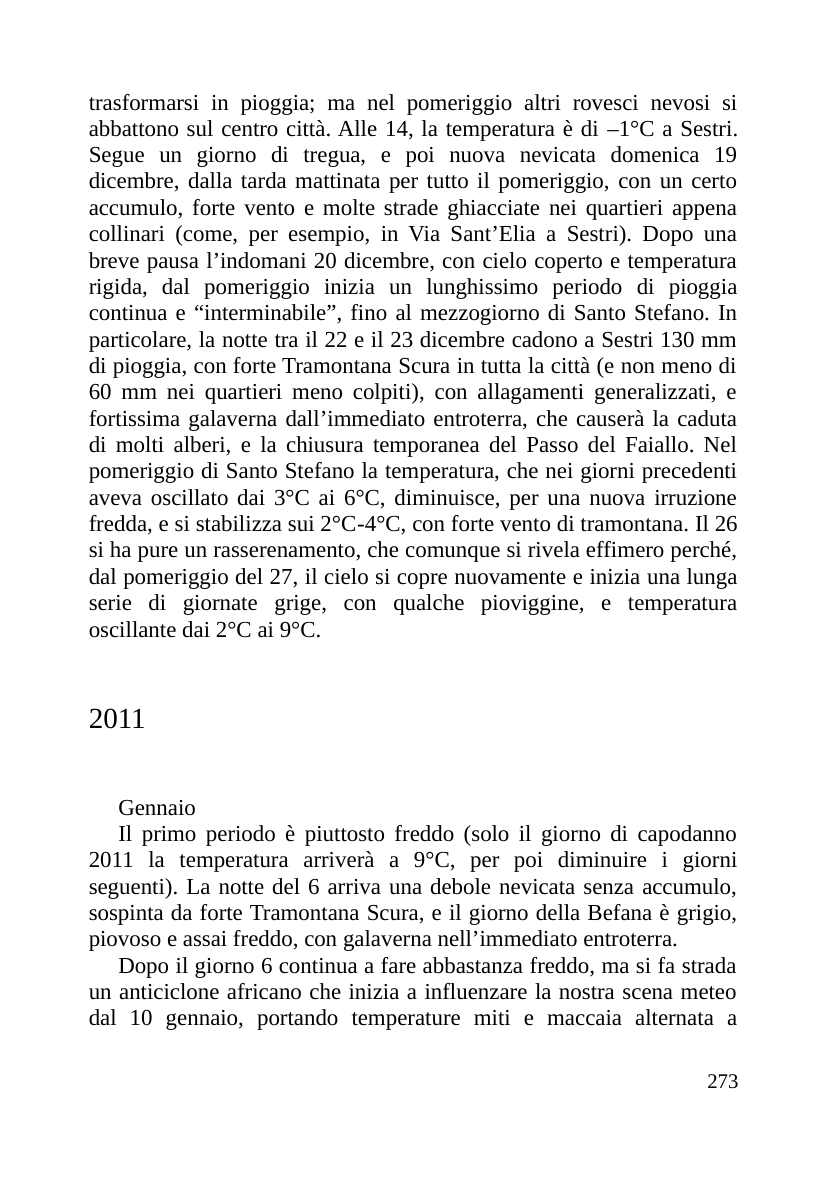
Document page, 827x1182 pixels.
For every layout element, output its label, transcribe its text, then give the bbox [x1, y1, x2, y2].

text Dopo il giorno 6 continua a fare abbastanza freddo, ma si fa strada un anticiclone africano che inizia a influenzare la nostra scena meteo dal 10 gennaio, portando temperature miti e maccaia alternata a [88, 952, 738, 1031]
text trasformarsi in pioggia; ma nel pomeriggio altri rovesci nevosi si abbattono sul centro città. Alle 14, la temperatura è di ‒1°C a Sestri. Segue un giorno di tregua, e poi nuova nevicata domenica 19 dicembre, dalla tarda mattinata per tutto il pomeriggio, con un certo accumulo, forte vento e molte strade ghiacciate nei quartieri appena collinari (come, per esempio, in Via Sant’Elia a Sestri). Dopo una breve pausa l’indomani 20 dicembre, con cielo coperto e temperatura rigida, dal pomeriggio inizia un lunghissimo periodo di pioggia continua e “interminabile”, fino al mezzogiorno di Santo Stefano. In particolare, la notte tra il 22 e il 23 dicembre cadono a Sestri 130 mm di pioggia, con forte Tramontana Scura in tutta la città (e non meno di 60 mm nei quartieri meno colpiti), con allagamenti generalizzati, e fortissima galaverna dall’immediato entroterra, che causerà la caduta di molti alberi, e la chiusura temporanea del Passo del Faiallo. Nel pomeriggio di Santo Stefano la temperatura, che nei giorni precedenti aveva oscillato dai 3°C ai 6°C, diminuisce, per una nuova irruzione fredda, e si stabilizza sui 2°C-4°C, con forte vento di tramontana. Il 26 si ha pure un rasserenamento, che comunque si rivela effimero perché, dal pomeriggio del 27, il cielo si copre nuovamente e inizia una lunga serie di giornate grige, con qualche pioviggine, e temperatura oscillante dai 2°C ai 9°C. [88, 88, 738, 642]
subtitle 2011 [88, 701, 738, 734]
text Il primo periodo è piuttosto freddo (solo il giorno di capodanno 2011 la temperatura arriverà a 9°C, per poi diminuire i giorni seguenti). La notte del 6 arriva una debole nevicata senza accumulo, sospinta da forte Tramontana Scura, e il giorno della Befana è grigio, piovoso e assai freddo, con galaverna nell’immediato entroterra. [88, 820, 738, 952]
text Gennaio [88, 794, 738, 820]
